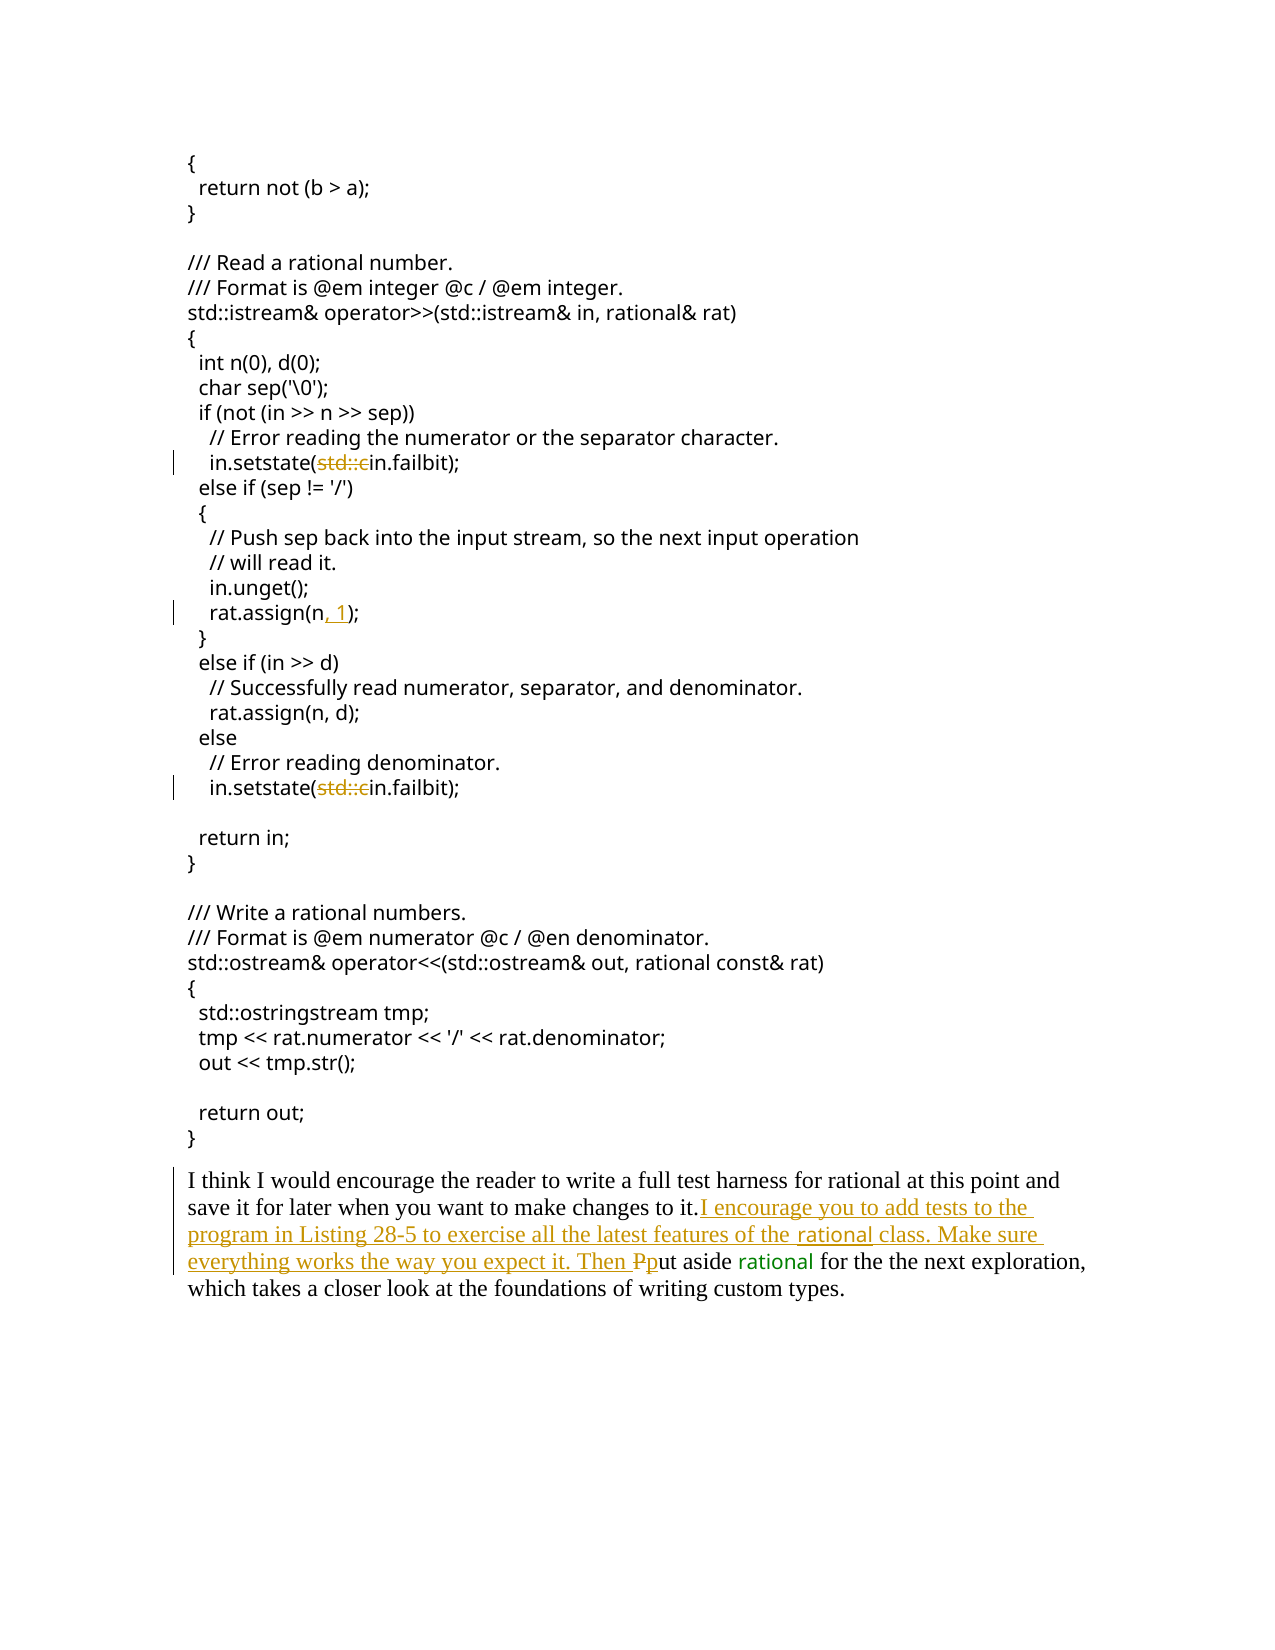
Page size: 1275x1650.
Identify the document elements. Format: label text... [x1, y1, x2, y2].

text // Error reading the numerator or the separator character. [187, 425, 1072, 450]
text if (not (in >> n >> sep)) [187, 400, 1072, 425]
text } [187, 850, 1072, 875]
text in.setstate(in.failbit); [187, 450, 1072, 475]
text in.setstate(in.failbit); [187, 775, 1072, 800]
text /// Write a rational numbers. [187, 900, 1072, 925]
text } [187, 200, 1072, 225]
text { [187, 975, 1072, 1000]
text // will read it. [187, 550, 1072, 575]
text { [187, 325, 1072, 350]
text in.unget(); [187, 575, 1072, 600]
text // Push sep back into the input stream, so the next input operation [187, 525, 1072, 550]
text int n(0), d(0); [187, 350, 1072, 375]
text return out; [187, 1100, 1072, 1125]
text // Error reading denominator. [187, 750, 1072, 775]
text /// Format is @em integer @c / @em integer. [187, 275, 1072, 300]
text I think I would encourage the reader to write a full test harness for rational at this point and save it for later when you want to make changes to it.I encourage you to add tests to the program in Listing 28-5 to exercise all the latest features of the rational class. Make sure everything works the way you expect it. Then put aside rational for the the next exploration, which takes a closer look at the foundations of writing custom types. [187, 1167, 1087, 1302]
text char sep('\0'); [187, 375, 1072, 400]
text /// Read a rational number. [187, 250, 1072, 275]
text std::ostringstream tmp; [187, 1000, 1072, 1025]
text // Successfully read numerator, separator, and denominator. [187, 675, 1072, 700]
text std::ostream& operator<<(std::ostream& out, rational const& rat) [187, 950, 1072, 975]
text { [187, 500, 1072, 525]
text { [187, 150, 1072, 175]
text } [187, 625, 1072, 650]
text else [187, 725, 1072, 750]
text else if (sep != '/') [187, 475, 1072, 500]
text out << tmp.str(); [187, 1050, 1072, 1075]
text rat.assign(n, 1); [187, 600, 1072, 625]
text rat.assign(n, d); [187, 700, 1072, 725]
text else if (in >> d) [187, 650, 1072, 675]
text tmp << rat.numerator << '/' << rat.denominator; [187, 1025, 1072, 1050]
text return in; [187, 825, 1072, 850]
text /// Format is @em numerator @c / @en denominator. [187, 925, 1072, 950]
text return not (b > a); [187, 175, 1072, 200]
text } [187, 1125, 1072, 1150]
text std::istream& operator>>(std::istream& in, rational& rat) [187, 300, 1072, 325]
